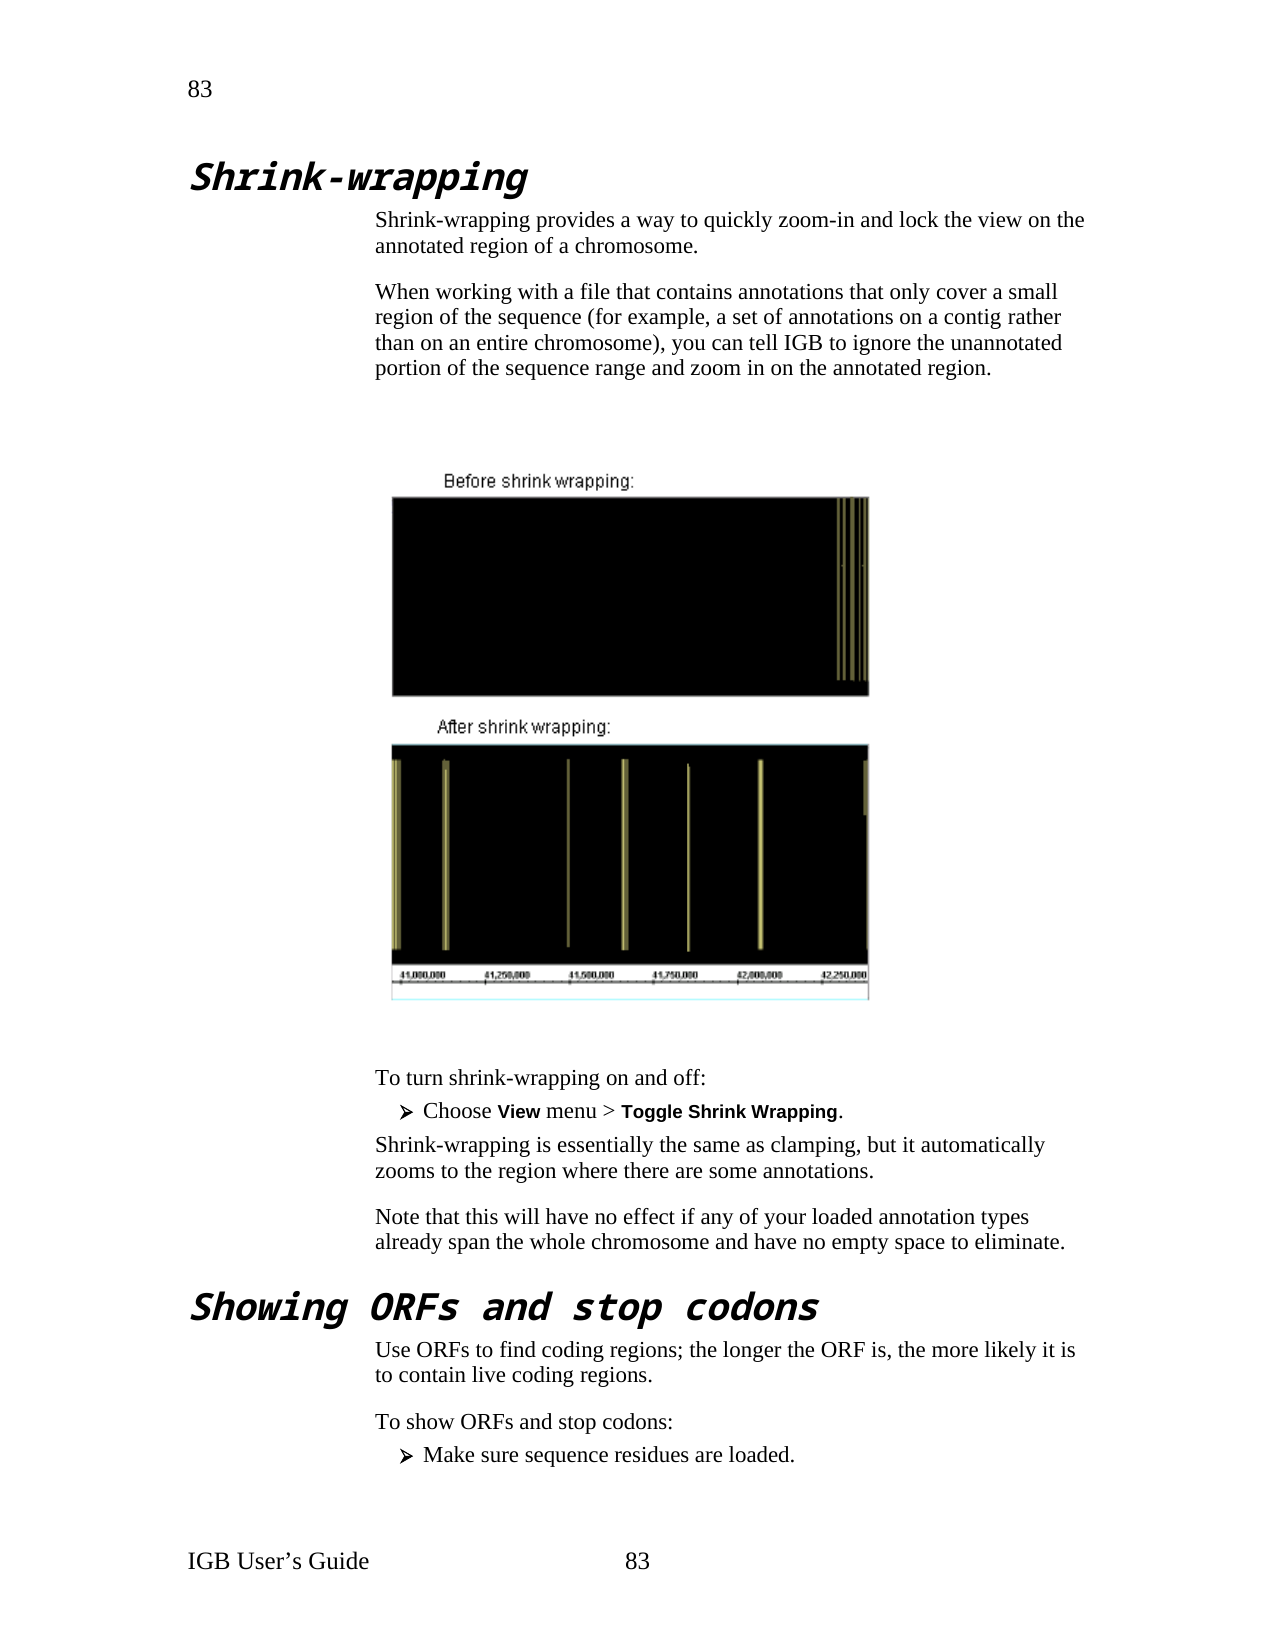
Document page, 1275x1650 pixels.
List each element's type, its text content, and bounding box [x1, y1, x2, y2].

text Shrink-wrapping is essentially the same as clamping, but it automatically zooms to the region where there are some annotations. [375, 1132, 1087, 1183]
list Make sure sequence residues are loaded. [399, 1442, 1087, 1468]
list Choose View menu > Toggle Shrink Wrapping. [399, 1098, 1087, 1124]
text Note that this will have no effect if any of your loaded annotation types already span the whole chromosome and have no empty space to eliminate. [375, 1204, 1087, 1255]
picture [391, 456, 890, 1002]
text Use ORFs to find coding regions; the longer the ORF is, the more likely it is to contain live coding regions. [375, 1337, 1087, 1388]
text Shrink-wrapping provides a way to quickly zoom-in and lock the view on the annotated region of a chromosome. [375, 207, 1087, 258]
text When working with a file that contains annotations that only cover a small region of the sequence (for example, a set of annotations on a contig rather than on an entire chromosome), you can tell IGB to ignore the unannotated portion of the sequence range and zoom in on the annotated region. [375, 279, 1087, 381]
text To show ORFs and stop codons: [375, 1409, 1087, 1434]
text To turn shrink-wrapping on and off: [375, 1065, 1087, 1090]
subtitle Shrink-wrapping [187, 150, 1087, 201]
subtitle Showing ORFs and stop codons [187, 1280, 1087, 1331]
